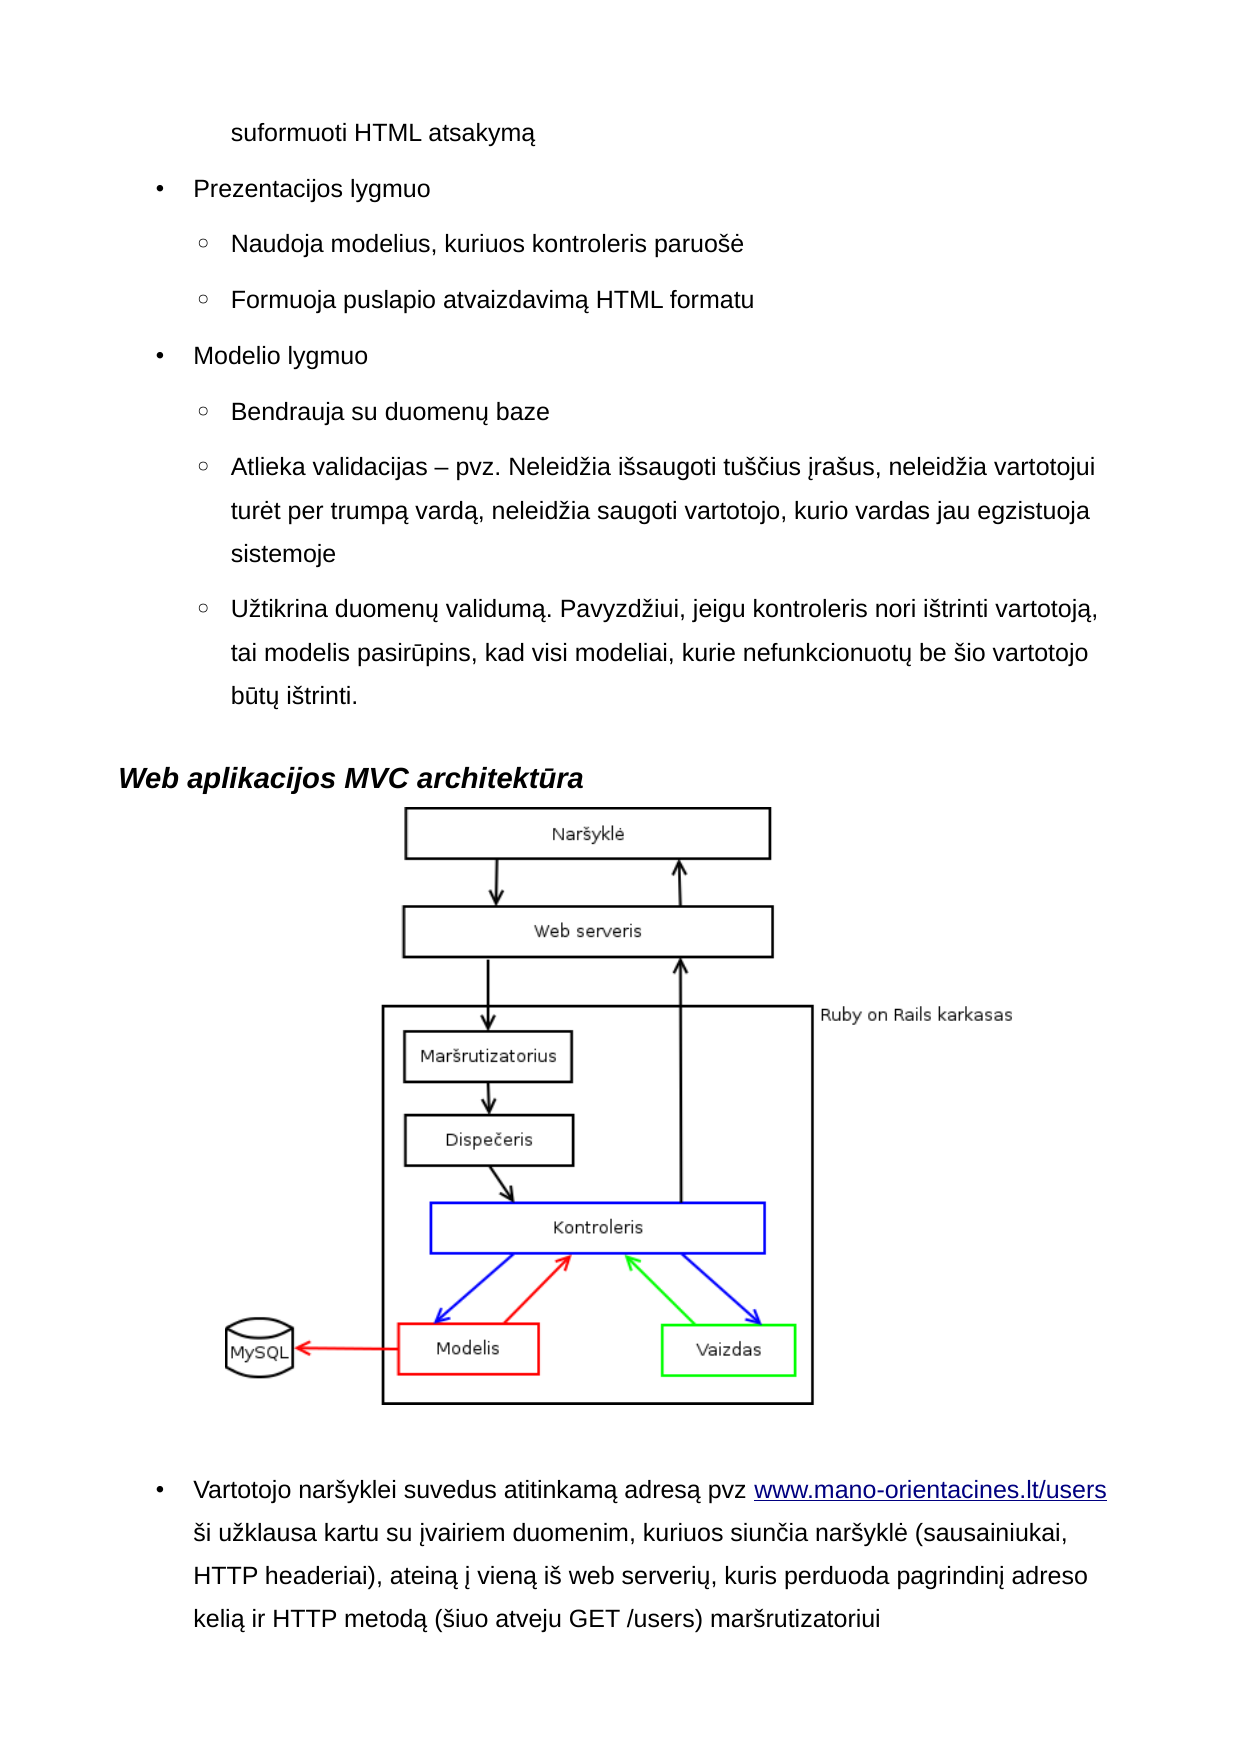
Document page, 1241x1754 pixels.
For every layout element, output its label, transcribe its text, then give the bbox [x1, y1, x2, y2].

subtitle Web aplikacijos MVC architektūra [118, 761, 1122, 795]
list suformuoti HTML atsakymą [193, 118, 1122, 147]
list Užtikrina duomenų validumą. Pavyzdžiui, jeigu kontroleris nori ištrinti vartotoją, tai modelis pasirūpins, kad visi modeliai, kurie nefunkcionuotų be šio vartotojo būtų ištrinti. [193, 594, 1122, 709]
list Formuoja puslapio atvaizdavimą HTML formatu [193, 285, 1122, 314]
list Prezentacijos lygmuo [156, 174, 1122, 203]
list Vartotojo naršyklei suvedus atitinkamą adresą pvz www.mano-orientacines.lt/users ši užklausa kartu su įvairiem duomenim, kuriuos siunčia naršyklė (sausainiukai, HTTP headeriai), ateiną į vieną iš web serverių, kuris perduoda pagrindinį adreso kelią ir HTTP metodą (šiuo atveju GET /users) maršrutizatoriui [156, 1475, 1122, 1633]
list Modelio lygmuo [156, 341, 1122, 370]
picture [225, 807, 1015, 1405]
list Bendrauja su duomenų baze [193, 397, 1122, 426]
list Atlieka validacijas – pvz. Neleidžia išsaugoti tuščius įrašus, neleidžia vartotojui turėt per trumpą vardą, neleidžia saugoti vartotojo, kurio vardas jau egzistuoja sistemoje [193, 452, 1122, 567]
list Naudoja modelius, kuriuos kontroleris paruošė [193, 229, 1122, 258]
